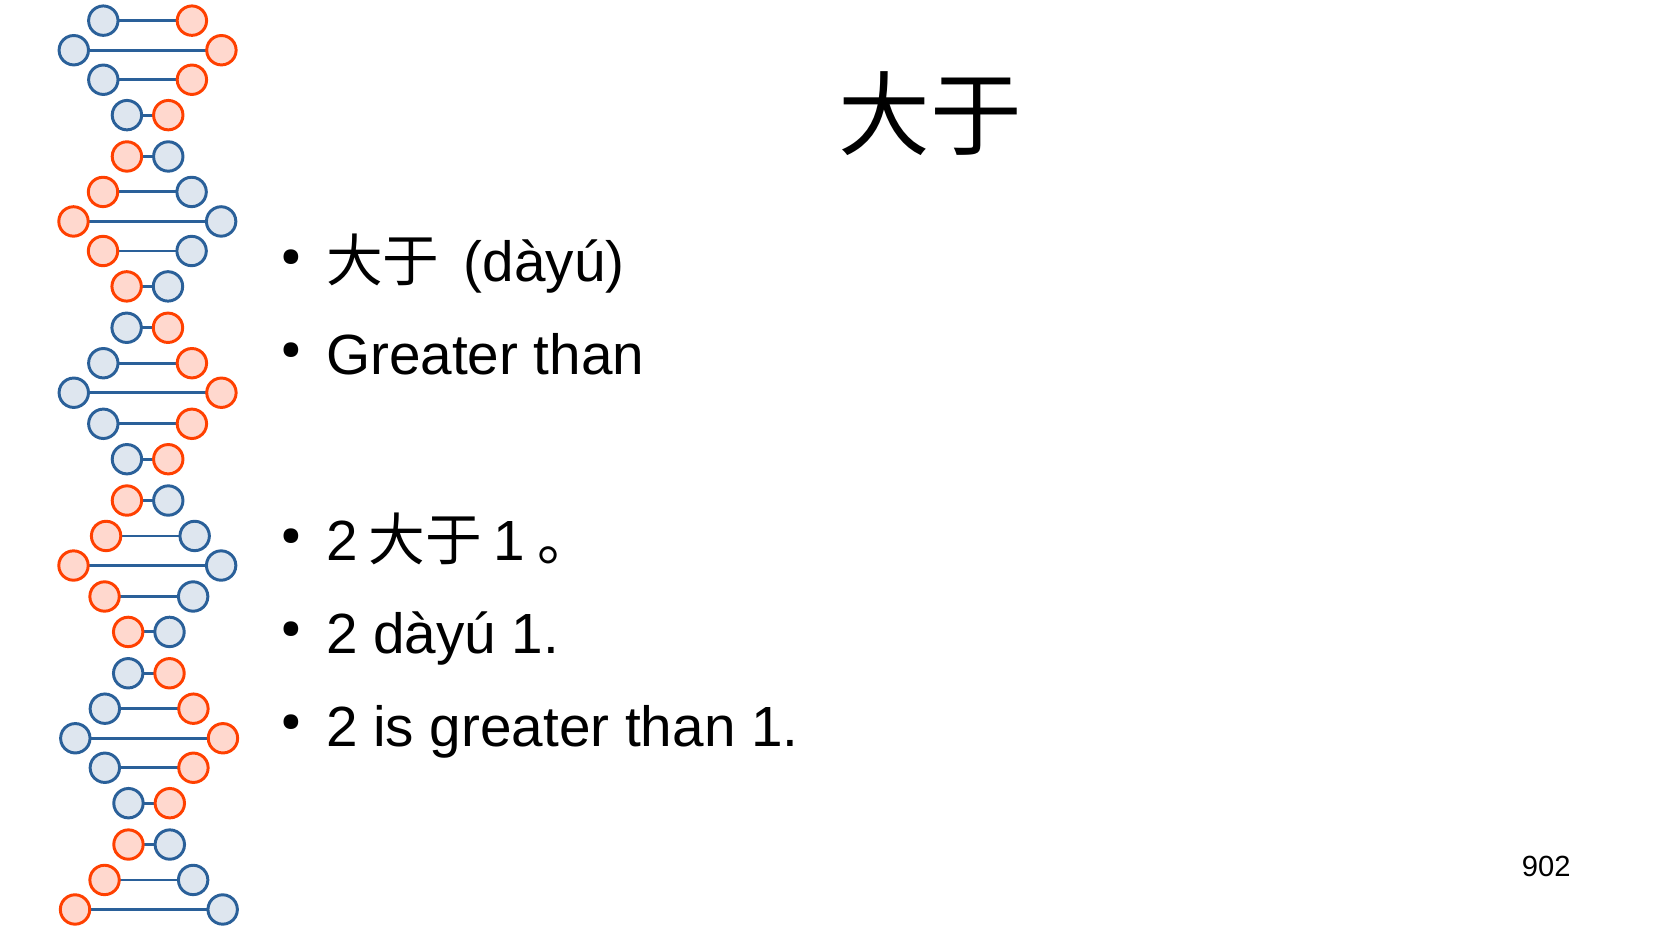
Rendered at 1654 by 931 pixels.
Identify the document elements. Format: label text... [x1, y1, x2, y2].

list 大于 (dàyú) Greater than 2大于1。 2 dàyú 1. 2 is greater than 1. [265, 224, 1595, 764]
title 大于 [265, 35, 1595, 189]
